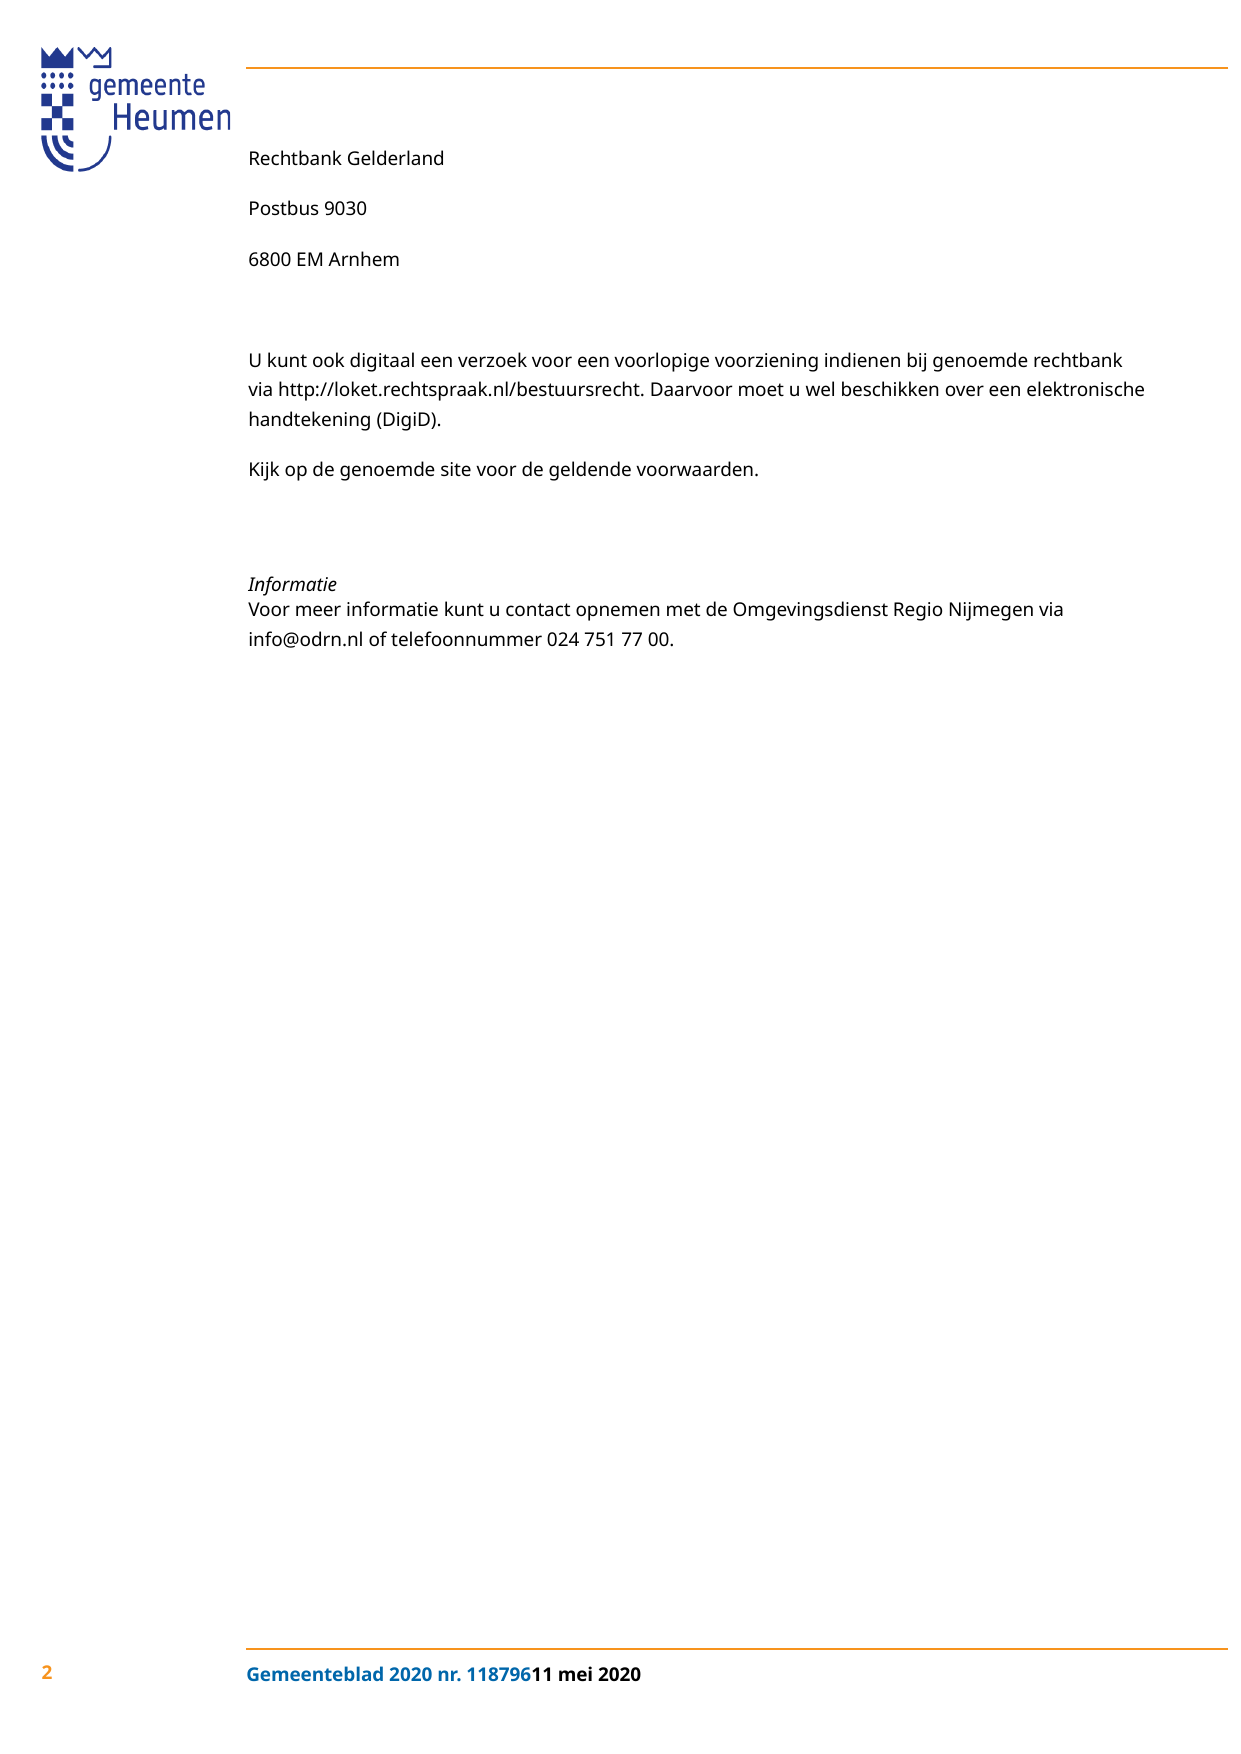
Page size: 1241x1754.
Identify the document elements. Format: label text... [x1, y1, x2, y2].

text Kijk op de genoemde site voor de geldende voorwaarden. [248, 456, 1152, 482]
text Informatie [248, 571, 1152, 597]
text Postbus 9030 [248, 196, 1152, 221]
text Voor meer informatie kunt u contact opnemen met de Omgevingsdienst Regio Nijmegen via info@odrn.nl of telefoonnummer 024 751 77 00. [248, 597, 1152, 652]
picture [41, 47, 231, 172]
text U kunt ook digitaal een verzoek voor een voorlopige voorziening indienen bij genoemde rechtbank via http://loket.rechtspraak.nl/bestuursrecht. Daarvoor moet u wel beschikken over een elektronische handtekening (DigiD). [248, 347, 1152, 432]
text Rechtbank Gelderland [248, 145, 1152, 171]
text 6800 EM Arnhem [248, 246, 1152, 272]
